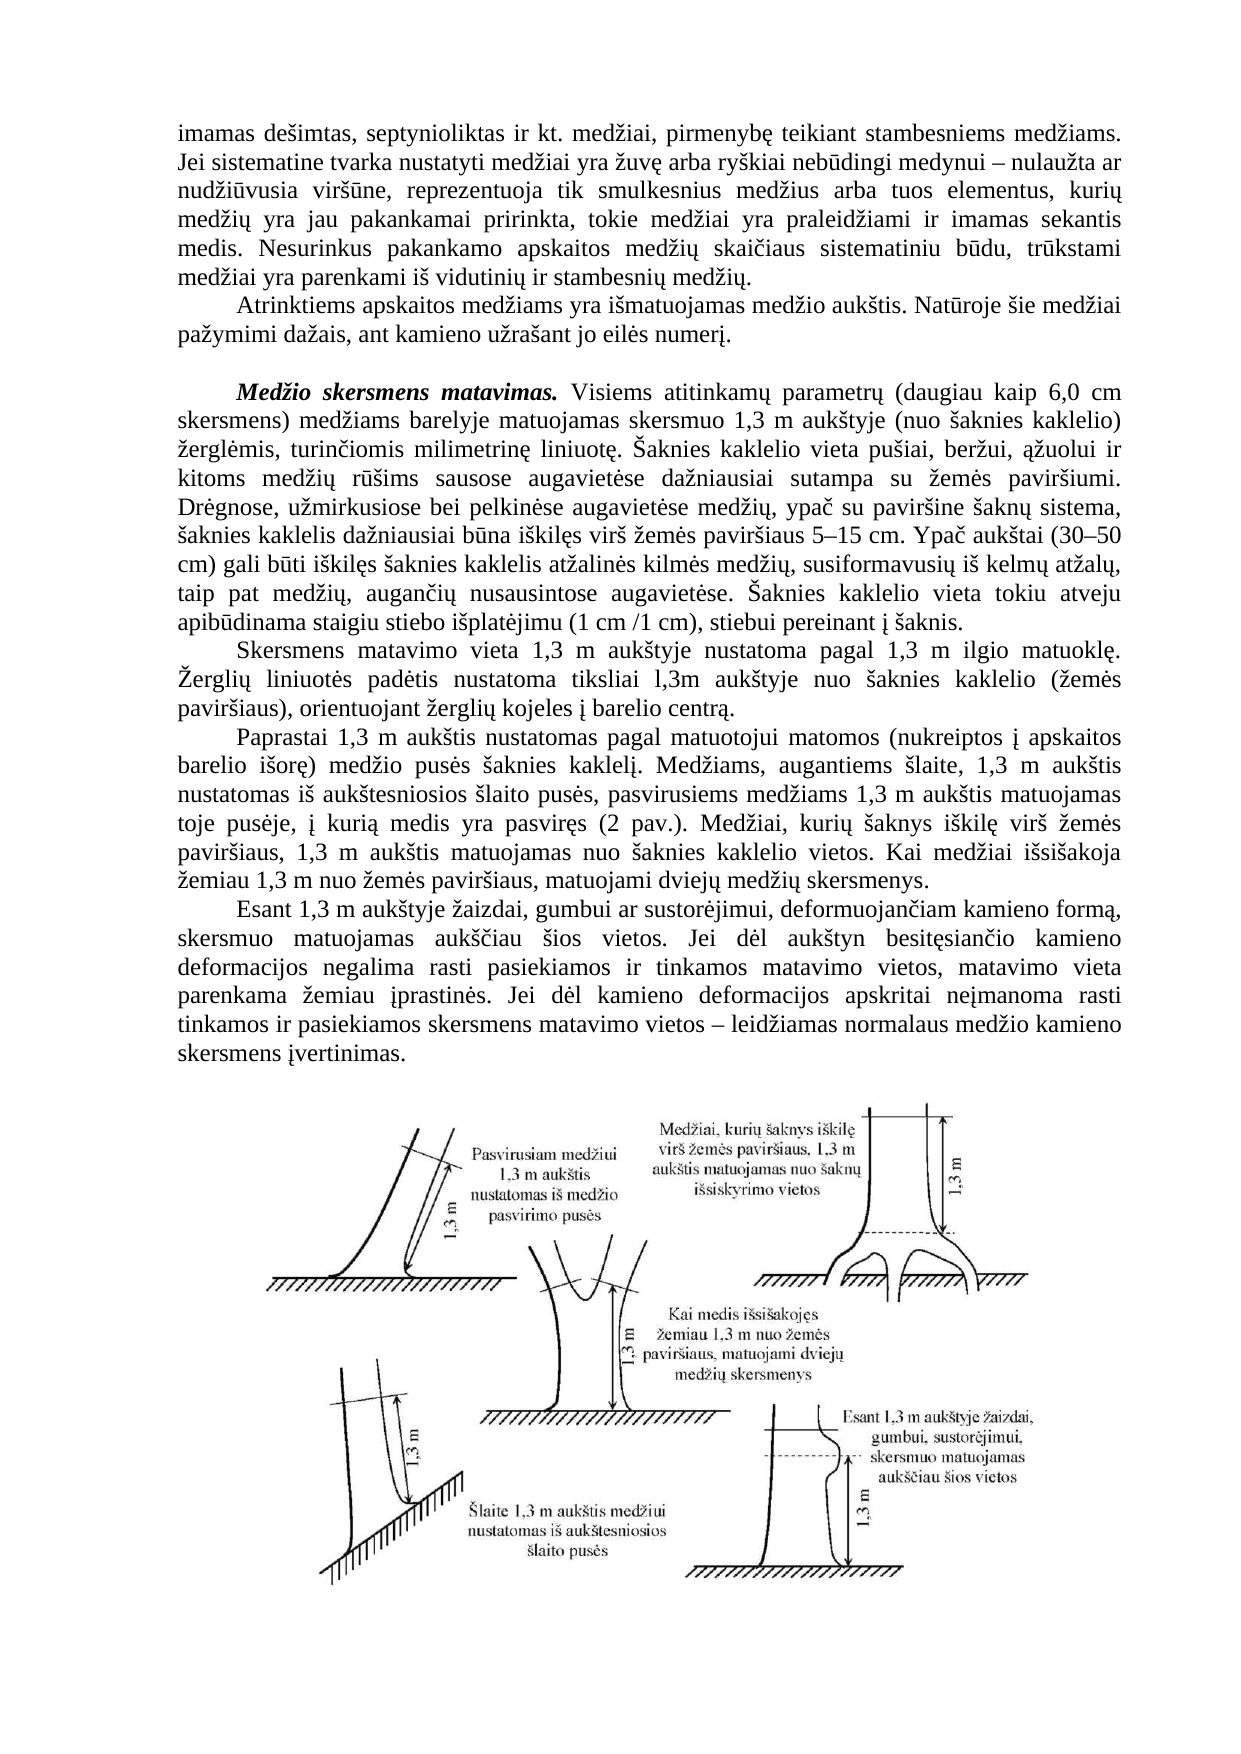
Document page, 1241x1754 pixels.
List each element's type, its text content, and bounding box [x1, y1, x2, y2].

text Paprastai 1,3 m aukštis nustatomas pagal matuotojui matomos (nukreiptos į apskaitos barelio išorę) medžio pusės šaknies kaklelį. Medžiams, augantiems šlaite, 1,3 m aukštis nustatomas iš aukštesniosios šlaito pusės, pasvirusiems medžiams 1,3 m aukštis matuojamas toje pusėje, į kurią medis yra pasviręs (2 pav.). Medžiai, kurių šaknys iškilę virš žemės paviršiaus, 1,3 m aukštis matuojamas nuo šaknies kaklelio vietos. Kai medžiai išsišakoja žemiau 1,3 m nuo žemės paviršiaus, matuojami dviejų medžių skersmenys. [177, 722, 1122, 894]
text Skersmens matavimo vieta 1,3 m aukštyje nustatoma pagal 1,3 m ilgio matuoklę. Žerglių liniuotės padėtis nustatoma tiksliai l,3m aukštyje nuo šaknies kaklelio (žemės paviršiaus), orientuojant žerglių kojeles į barelio centrą. [177, 636, 1122, 722]
text Atrinktiems apskaitos medžiams yra išmatuojamas medžio aukštis. Natūroje šie medžiai pažymimi dažais, ant kamieno užrašant jo eilės numerį. [177, 291, 1122, 348]
text imamas dešimtas, septynioliktas ir kt. medžiai, pirmenybę teikiant stambesniems medžiams. Jei sistematine tvarka nustatyti medžiai yra žuvę arba ryškiai nebūdingi medynui – nulaužta ar nudžiūvusia viršūne, reprezentuoja tik smulkesnius medžius arba tuos elementus, kurių medžių yra jau pakankamai pririnkta, tokie medžiai yra praleidžiami ir imamas sekantis medis. Nesurinkus pakankamo apskaitos medžių skaičiaus sistematiniu būdu, trūkstami medžiai yra parenkami iš vidutinių ir stambesnių medžių. [177, 118, 1122, 291]
text Medžio skersmens matavimas. Visiems atitinkamų parametrų (daugiau kaip 6,0 cm skersmens) medžiams barelyje matuojamas skersmuo 1,3 m aukštyje (nuo šaknies kaklelio) žerglėmis, turinčiomis milimetrinę liniuotę. Šaknies kaklelio vieta pušiai, beržui, ąžuolui ir kitoms medžių rūšims sausose augavietėse dažniausiai sutampa su žemės paviršiumi. Drėgnose, užmirkusiose bei pelkinėse augavietėse medžių, ypač su paviršine šaknų sistema, šaknies kaklelis dažniausiai būna iškilęs virš žemės paviršiaus 5–15 cm. Ypač aukštai (30–50 cm) gali būti iškilęs šaknies kaklelis atžalinės kilmės medžių, susiformavusių iš kelmų atžalų, taip pat medžių, augančių nusausintose augavietėse. Šaknies kaklelio vieta tokiu atveju apibūdinama staigiu stiebo išplatėjimu (1 cm /1 cm), stiebui pereinant į šaknis. [177, 377, 1122, 636]
text Esant 1,3 m aukštyje žaizdai, gumbui ar sustorėjimui, deformuojančiam kamieno formą, skersmuo matuojamas aukščiau šios vietos. Jei dėl aukštyn besitęsiančio kamieno deformacijos negalima rasti pasiekiamos ir tinkamos matavimo vietos, matavimo vieta parenkama žemiau įprastinės. Jei dėl kamieno deformacijos apskritai neįmanoma rasti tinkamos ir pasiekiamos skersmens matavimo vietos – leidžiamas normalaus medžio kamieno skersmens įvertinimas. [177, 894, 1122, 1067]
